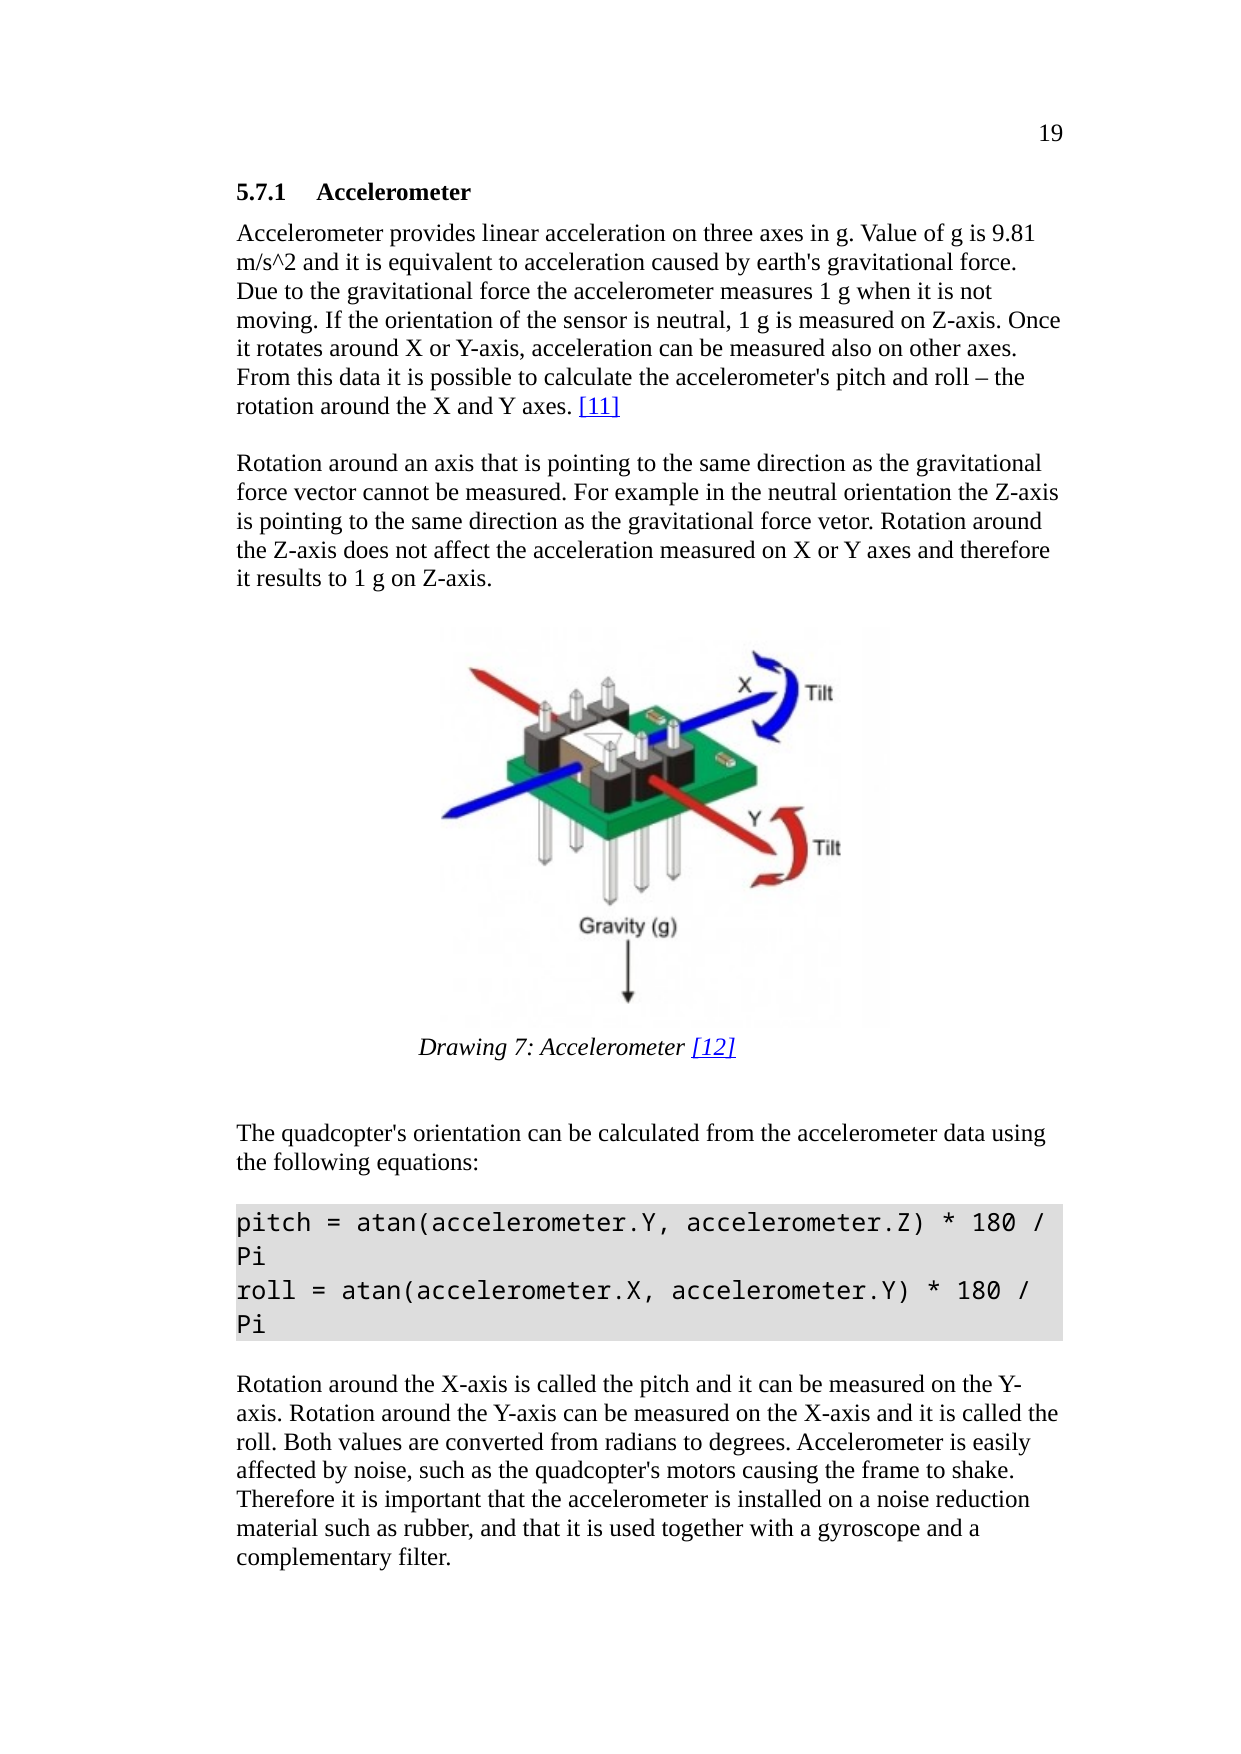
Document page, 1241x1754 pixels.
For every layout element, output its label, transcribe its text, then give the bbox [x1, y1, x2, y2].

text pitch = atan(accelerometer.Y, accelerometer.Z) * 180 / Pi [236, 1204, 1063, 1272]
text The quadcopter's orientation can be calculated from the accelerometer data using the following equations: [236, 1118, 1063, 1176]
subtitle Accelerometer [236, 177, 1063, 206]
text Accelerometer provides linear acceleration on three axes in g. Value of g is 9.81 m/s^2 and it is equivalent to acceleration caused by earth's gravitational force. Due to the gravitational force the accelerometer measures 1 g when it is not moving. If the orientation of the sensor is neutral, 1 g is measured on Z-axis. Once it rotates around X or Y-axis, acceleration can be measured also on other axes. From this data it is possible to calculate the accelerometer's pitch and roll – the rotation around the X and Y axes. [11] [236, 218, 1063, 420]
text Rotation around an axis that is pointing to the same direction as the gravitational force vector cannot be measured. For example in the neutral orientation the Z-axis is pointing to the same direction as the gravitational force vetor. Rotation around the Z-axis does not affect the acceleration measured on X or Y axes and therefore it results to 1 g on Z-axis. [236, 448, 1063, 592]
text Drawing 7: Accelerometer [12] [418, 1032, 890, 1061]
text Rotation around the X-axis is called the pitch and it can be measured on the Y-axis. Rotation around the Y-axis can be measured on the X-axis and it is called the roll. Both values are converted from radians to degrees. Accelerometer is easily affected by noise, such as the quadcopter's motors causing the frame to shake. Therefore it is important that the accelerometer is installed on a noise reduction material such as rubber, and that it is used together with a gyroscope and a complementary filter. [236, 1369, 1063, 1571]
text roll = atan(accelerometer.X, accelerometer.Y) * 180 / Pi [236, 1272, 1063, 1341]
picture [418, 616, 891, 1032]
